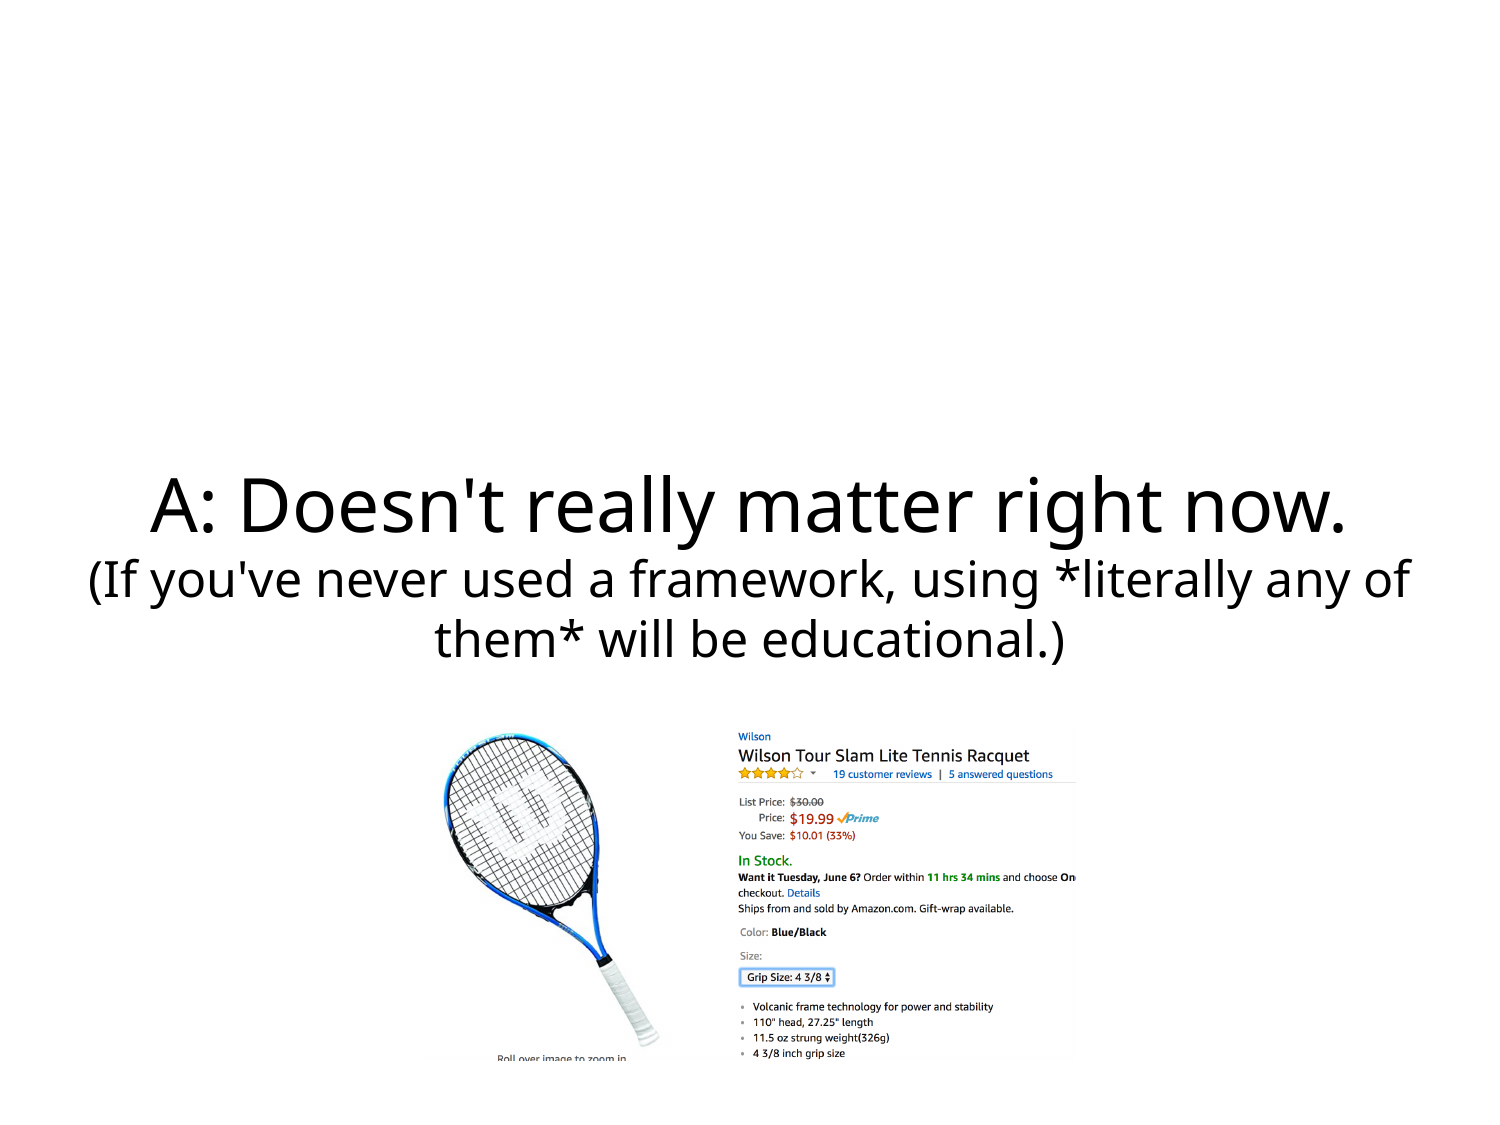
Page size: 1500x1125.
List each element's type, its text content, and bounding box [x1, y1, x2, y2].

title A: Doesn't really matter right now. (If you've never used a framework, using *literally any of them* will be educational.) [51, 470, 1449, 655]
picture [424, 727, 1076, 1061]
